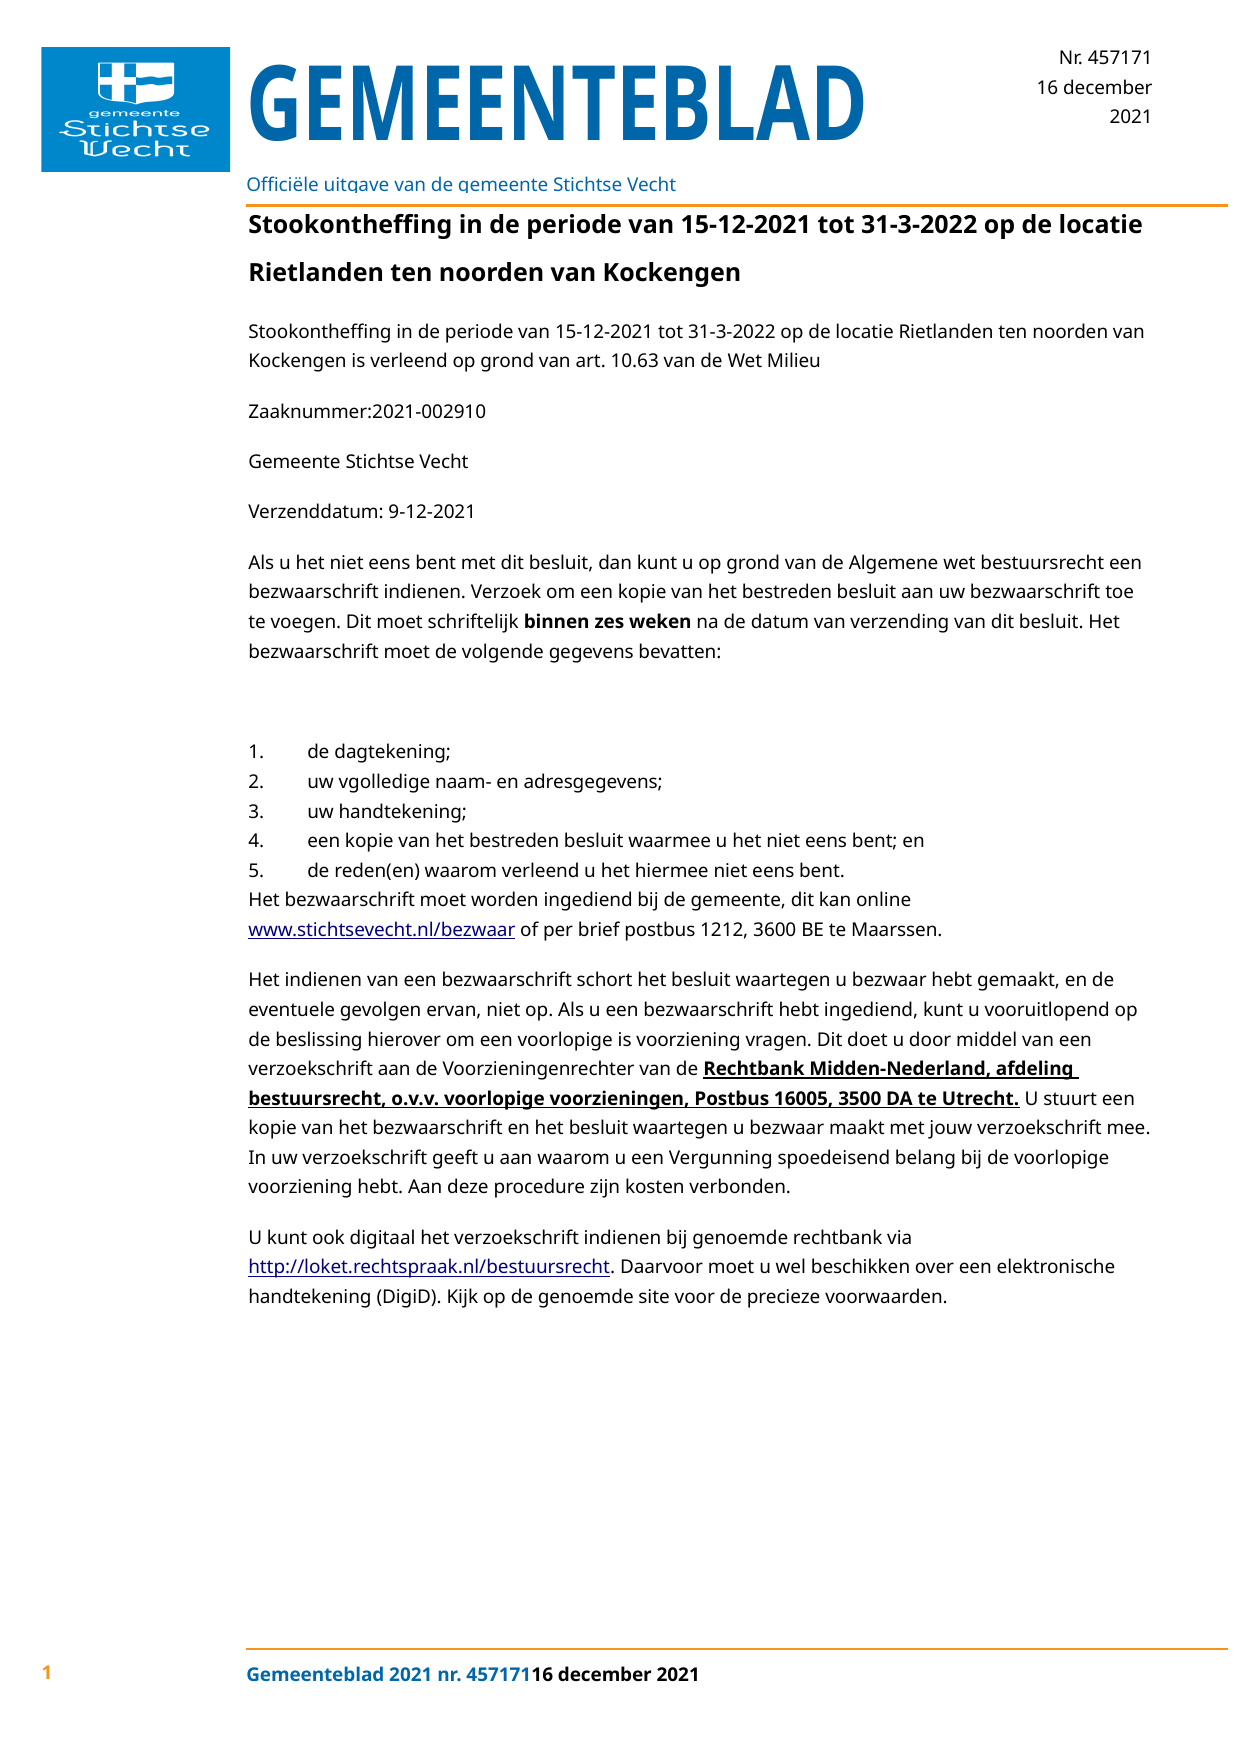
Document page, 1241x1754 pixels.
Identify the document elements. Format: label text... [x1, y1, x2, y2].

text Het indienen van een bezwaarschrift schort het besluit waartegen u bezwaar hebt gemaakt, en de eventuele gevolgen ervan, niet op. Als u een bezwaarschrift hebt ingediend, kunt u vooruitlopend op de beslissing hierover om een voorlopige is voorziening vragen. Dit doet u door middel van een verzoekschrift aan de Voorzieningenrechter van de Rechtbank Midden-Nederland, afdeling bestuursrecht, o.v.v. voorlopige voorzieningen, Postbus 16005, 3500 DA te Utrecht. U stuurt een kopie van het bezwaarschrift en het besluit waartegen u bezwaar maakt met jouw verzoekschrift mee. In uw verzoekschrift geeft u aan waarom u een Vergunning spoedeisend belang bij de voorlopige voorziening hebt. Aan deze procedure zijn kosten verbonden. [248, 967, 1152, 1199]
picture [137, 63, 174, 103]
text Stookontheffing in de periode van 15-12-2021 tot 31-3-2022 op de locatie Rietlanden ten noorden van Kockengen is verleend op grond van art. 10.63 van de Wet Milieu [248, 318, 1152, 373]
text U kunt ook digitaal het verzoekschrift indienen bij genoemde rechtbank via http://loket.rechtspraak.nl/bestuursrecht. Daarvoor moet u wel beschikken over een elektronische handtekening (DigiD). Kijk op de genoemde site voor de precieze voorwaarden. [248, 1224, 1152, 1309]
text Gemeente Stichtse Vecht [248, 448, 1152, 474]
text Verzenddatum: 9-12-2021 [248, 499, 1152, 524]
picture [99, 63, 135, 101]
text Stookontheffing in de periode van 15-12-2021 tot 31-3-2022 op de locatie Rietlanden ten noorden van Kockengen [248, 207, 1152, 288]
list uw vgolledige naam- en adresgegevens; [248, 768, 1152, 794]
list de reden(en) waarom verleend u het hiermee niet eens bent. [248, 857, 1152, 883]
list de dagtekening; [248, 739, 1152, 764]
text Als u het niet eens bent met dit besluit, dan kunt u op grond van de Algemene wet bestuursrecht een bezwaarschrift indienen. Verzoek om een kopie van het bestreden besluit aan uw bezwaarschrift toe te voegen. Dit moet schriftelijk binnen zes weken na de datum van verzending van dit besluit. Het bezwaarschrift moet de volgende gegevens bevatten: [248, 549, 1152, 664]
list uw handtekening; [248, 798, 1152, 824]
text Zaaknummer:2021-002910 [248, 398, 1152, 424]
text Het bezwaarschrift moet worden ingediend bij de gemeente, dit kan online www.stichtsevecht.nl/bezwaar of per brief postbus 1212, 3600 BE te Maarssen. [248, 887, 1152, 942]
list een kopie van het bestreden besluit waarmee u het niet eens bent; en [248, 827, 1152, 853]
